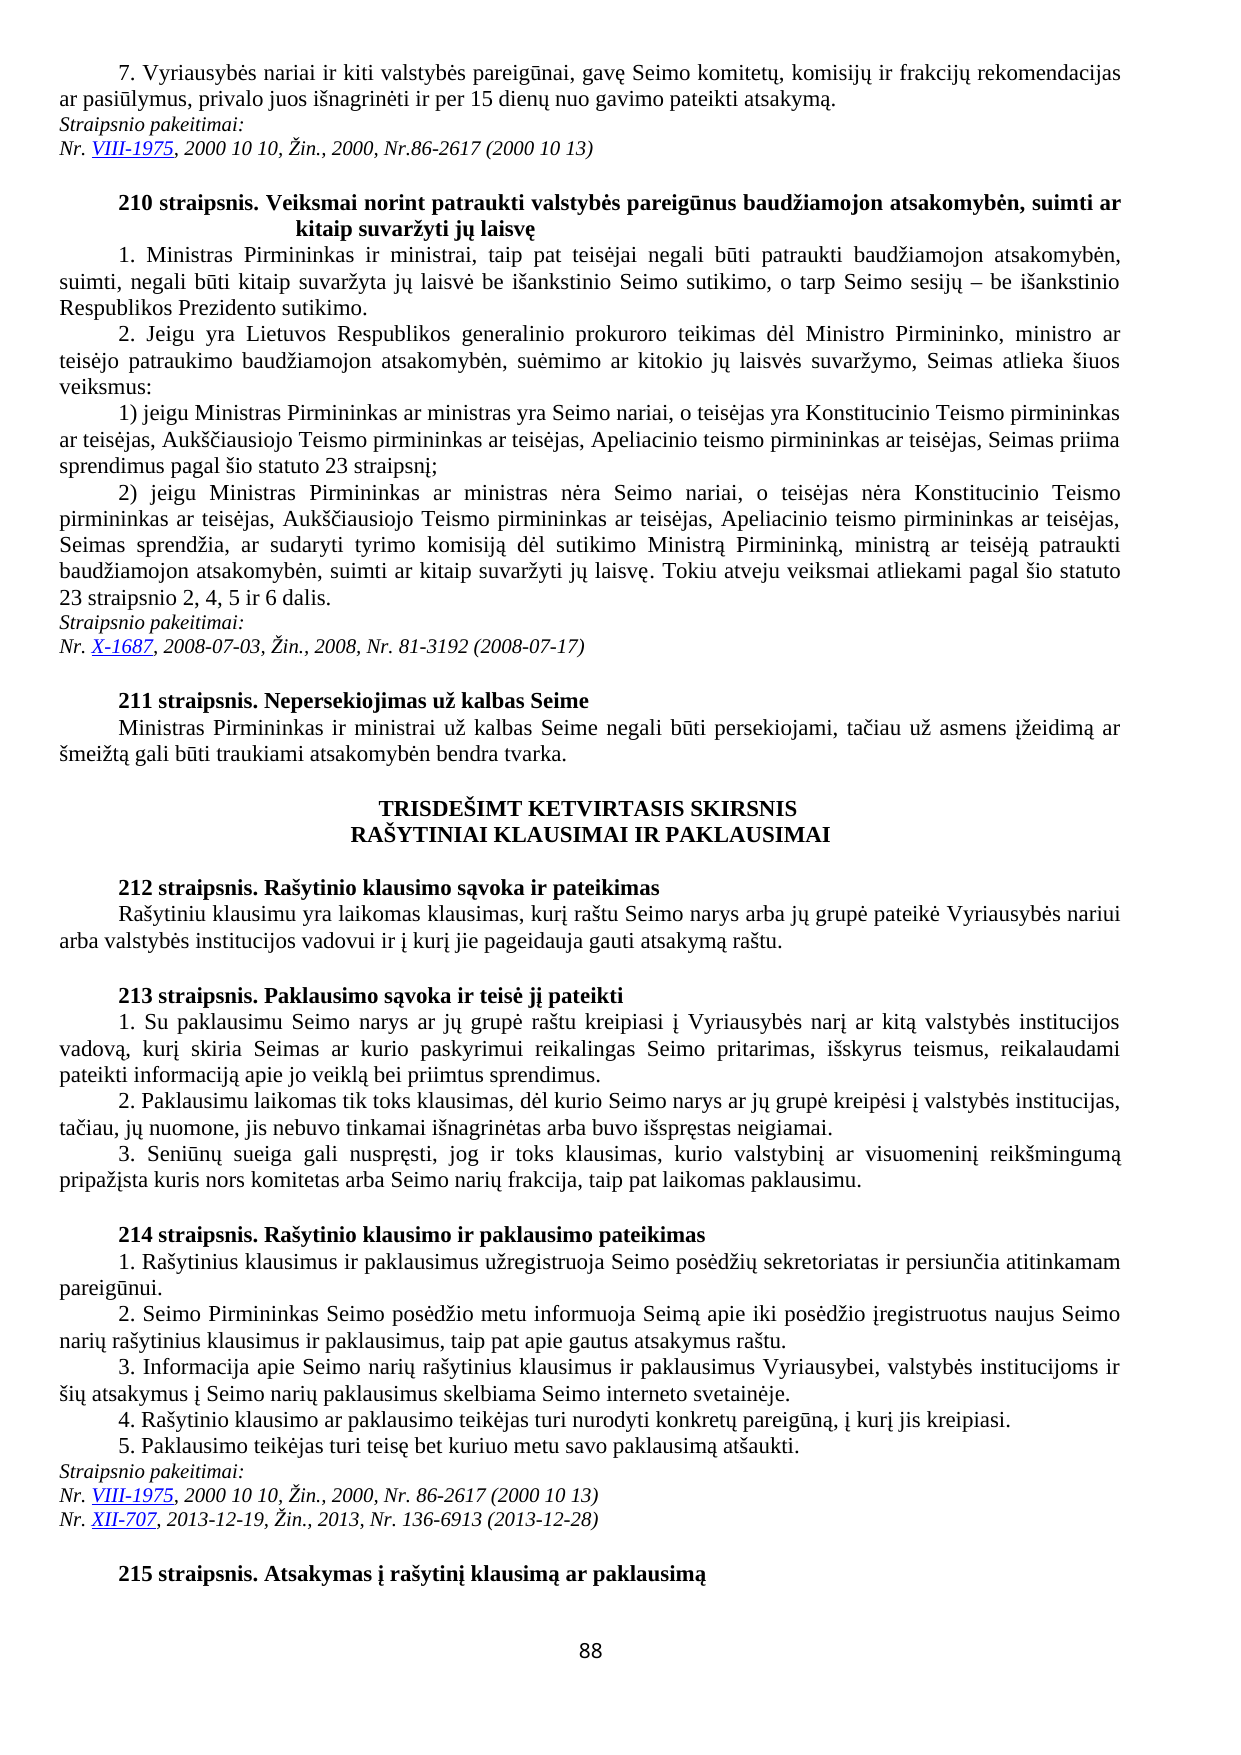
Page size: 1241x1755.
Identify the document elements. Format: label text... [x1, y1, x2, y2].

text 3. Seniūnų sueiga gali nuspręsti, jog ir toks klausimas, kurio valstybinį ar visuomeninį reikšmingumą pripažįsta kuris nors komitetas arba Seimo narių frakcija, taip pat laikomas paklausimu. [59, 1140, 1122, 1193]
text 3. Informacija apie Seimo narių rašytinius klausimus ir paklausimus Vyriausybei, valstybės institucijoms ir šių atsakymus į Seimo narių paklausimus skelbiama Seimo interneto svetainėje. [59, 1353, 1122, 1406]
text TRISDEŠIMT KETVIRTASIS SKIRSNIS [59, 795, 1122, 821]
text 1) jeigu Ministras Pirmininkas ar ministras yra Seimo nariai, o teisėjas yra Konstitucinio Teismo pirmininkas ar teisėjas, Aukščiausiojo Teismo pirmininkas ar teisėjas, Apeliacinio teismo pirmininkas ar teisėjas, Seimas priima sprendimus pagal šio statuto 23 straipsnį; [59, 399, 1122, 478]
text 215 straipsnis. Atsakymas į rašytinį klausimą ar paklausimą [59, 1559, 1122, 1586]
text 2. Jeigu yra Lietuvos Respublikos generalinio prokuroro teikimas dėl Ministro Pirmininko, ministro ar teisėjo patraukimo baudžiamojon atsakomybėn, suėmimo ar kitokio jų laisvės suvaržymo, Seimas atlieka šiuos veiksmus: [59, 320, 1122, 399]
text Straipsnio pakeitimai: [59, 610, 1122, 634]
text Straipsnio pakeitimai: [59, 1459, 1122, 1483]
text 2. Paklausimu laikomas tik toks klausimas, dėl kurio Seimo narys ar jų grupė kreipėsi į valstybės institucijas, tačiau, jų nuomone, jis nebuvo tinkamai išnagrinėtas arba buvo išspręstas neigiamai. [59, 1087, 1122, 1140]
text 214 straipsnis. Rašytinio klausimo ir paklausimo pateikimas [59, 1221, 1122, 1248]
text Nr. VIII-1975, 2000 10 10, Žin., 2000, Nr.86-2617 (2000 10 13) [59, 136, 1122, 160]
text Nr. X-1687, 2008-07-03, Žin., 2008, Nr. 81-3192 (2008-07-17) [59, 634, 1122, 658]
text Ministras Pirmininkas ir ministrai už kalbas Seime negali būti persekiojami, tačiau už asmens įžeidimą ar šmeižtą gali būti traukiami atsakomybėn bendra tvarka. [59, 713, 1122, 766]
text Straipsnio pakeitimai: [59, 112, 1122, 136]
text 211 straipsnis. Nepersekiojimas už kalbas Seime [59, 687, 1122, 713]
text 213 straipsnis. Paklausimo sąvoka ir teisė jį pateikti [59, 982, 1122, 1008]
text 7. Vyriausybės nariai ir kiti valstybės pareigūnai, gavę Seimo komitetų, komisijų ir frakcijų rekomendacijas ar pasiūlymus, privalo juos išnagrinėti ir per 15 dienų nuo gavimo pateikti atsakymą. [59, 59, 1122, 112]
text 1. Su paklausimu Seimo narys ar jų grupė raštu kreipiasi į Vyriausybės narį ar kitą valstybės institucijos vadovą, kurį skiria Seimas ar kurio paskyrimui reikalingas Seimo pritarimas, išskyrus teismus, reikalaudami pateikti informaciją apie jo veiklą bei priimtus sprendimus. [59, 1008, 1122, 1087]
text 4. Rašytinio klausimo ar paklausimo teikėjas turi nurodyti konkretų pareigūną, į kurį jis kreipiasi. [59, 1406, 1122, 1432]
text Nr. VIII-1975, 2000 10 10, Žin., 2000, Nr. 86-2617 (2000 10 13) [59, 1483, 1122, 1507]
text 1. Rašytinius klausimus ir paklausimus užregistruoja Seimo posėdžių sekretoriatas ir persiunčia atitinkamam pareigūnui. [59, 1248, 1122, 1301]
text 212 straipsnis. Rašytinio klausimo sąvoka ir pateikimas [59, 874, 1122, 900]
text Rašytiniu klausimu yra laikomas klausimas, kurį raštu Seimo narys arba jų grupė pateikė Vyriausybės nariui arba valstybės institucijos vadovui ir į kurį jie pageidauja gauti atsakymą raštu. [59, 900, 1122, 953]
text 5. Paklausimo teikėjas turi teisę bet kuriuo metu savo paklausimą atšaukti. [59, 1432, 1122, 1459]
text Nr. XII-707, 2013-12-19, Žin., 2013, Nr. 136-6913 (2013-12-28) [59, 1507, 1122, 1531]
text 2) jeigu Ministras Pirmininkas ar ministras nėra Seimo nariai, o teisėjas nėra Konstitucinio Teismo pirmininkas ar teisėjas, Aukščiausiojo Teismo pirmininkas ar teisėjas, Apeliacinio teismo pirmininkas ar teisėjas, Seimas sprendžia, ar sudaryti tyrimo komisiją dėl sutikimo Ministrą Pirmininką, ministrą ar teisėją patraukti baudžiamojon atsakomybėn, suimti ar kitaip suvaržyti jų laisvę. Tokiu atveju veiksmai atliekami pagal šio statuto 23 straipsnio 2, 4, 5 ir 6 dalis. [59, 478, 1122, 610]
text 1. Ministras Pirmininkas ir ministrai, taip pat teisėjai negali būti patraukti baudžiamojon atsakomybėn, suimti, negali būti kitaip suvaržyta jų laisvė be išankstinio Seimo sutikimo, o tarp Seimo sesijų – be išankstinio Respublikos Prezidento sutikimo. [59, 241, 1122, 320]
text 2. Seimo Pirmininkas Seimo posėdžio metu informuoja Seimą apie iki posėdžio įregistruotus naujus Seimo narių rašytinius klausimus ir paklausimus, taip pat apie gautus atsakymus raštu. [59, 1301, 1122, 1353]
text 210 straipsnis. Veiksmai norint patraukti valstybės pareigūnus baudžiamojon atsakomybėn, suimti ar kitaip suvaržyti jų laisvę [118, 189, 1122, 241]
text RAŠYTINIAI KLAUSIMAI IR PAKLAUSIMAI [59, 821, 1122, 848]
